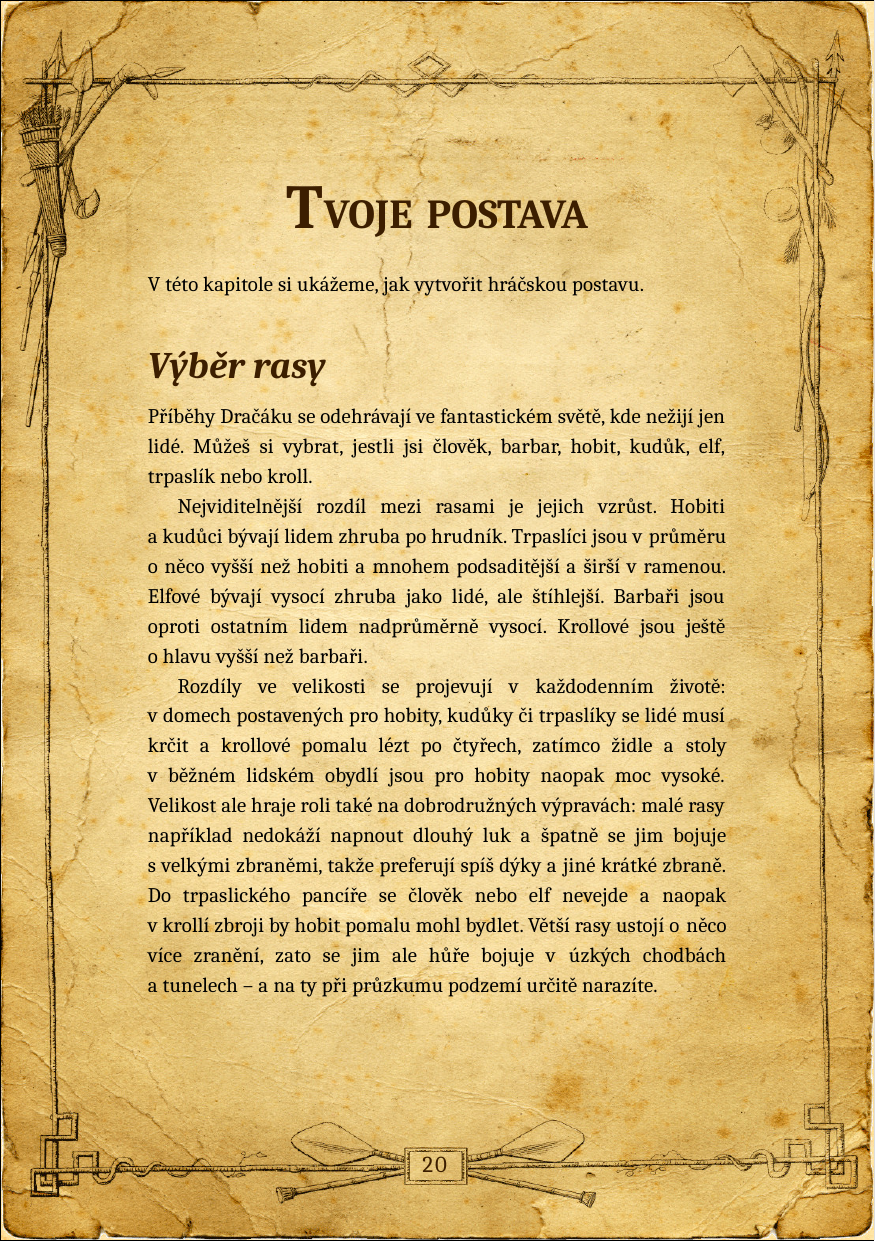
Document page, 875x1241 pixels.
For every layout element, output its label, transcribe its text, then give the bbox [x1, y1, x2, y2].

subtitle Výběr rasy [148, 344, 726, 387]
text V⁠ této kapitole si ukážeme, jak vytvořit hráčskou postavu. [148, 273, 726, 297]
subtitle Tvoje postava [148, 172, 726, 244]
picture [1, 1, 874, 1240]
text Příběhy Dračáku se odehrávají ve fantastickém světě, kde nežijí jen lidé. Můžeš si vybrat, jestli jsi člověk, barbar, hobit, kudůk, elf, trpaslík nebo kroll. Nejviditelnější rozdíl mezi rasami je jejich vzrůst. Hobiti a⁠ kudůci bývají lidem zhruba po hrudník. Trpaslíci jsou v⁠ průměru o⁠ něco vyšší než hobiti a⁠ mnohem podsaditější a⁠ širší v⁠ ramenou. Elfové bývají vysocí zhruba jako lidé, ale štíhlejší. Barbaři jsou oproti ostatním lidem nadprůměrně vysocí. Krollové jsou ještě o⁠ hlavu vyšší než barbaři. Rozdíly ve velikosti se projevují v⁠ každodenním životě: v⁠ domech postavených pro hobity, kudůky či trpaslíky se lidé musí krčit a⁠ krollové pomalu lézt po čtyřech, zatímco židle a⁠ stoly v⁠ běžném lidském obydlí jsou pro hobity naopak moc vysoké. Velikost ale hraje roli také na dobrodružných výpravách: malé rasy například nedokáží napnout dlouhý luk a⁠ špatně se jim bojuje s⁠ velkými zbraněmi, takže preferují spíš dýky a⁠ jiné krátké zbraně. Do trpaslického pancíře se člověk nebo elf nevejde a⁠ naopak v⁠ krollí zbroji by hobit pomalu mohl bydlet. Větší rasy ustojí o⁠ něco více zranění, zato se jim ale hůře bojuje v⁠ úzkých chodbách a⁠ tunelech – a⁠ na ty při průzkumu podzemí určitě narazíte. [148, 405, 726, 997]
